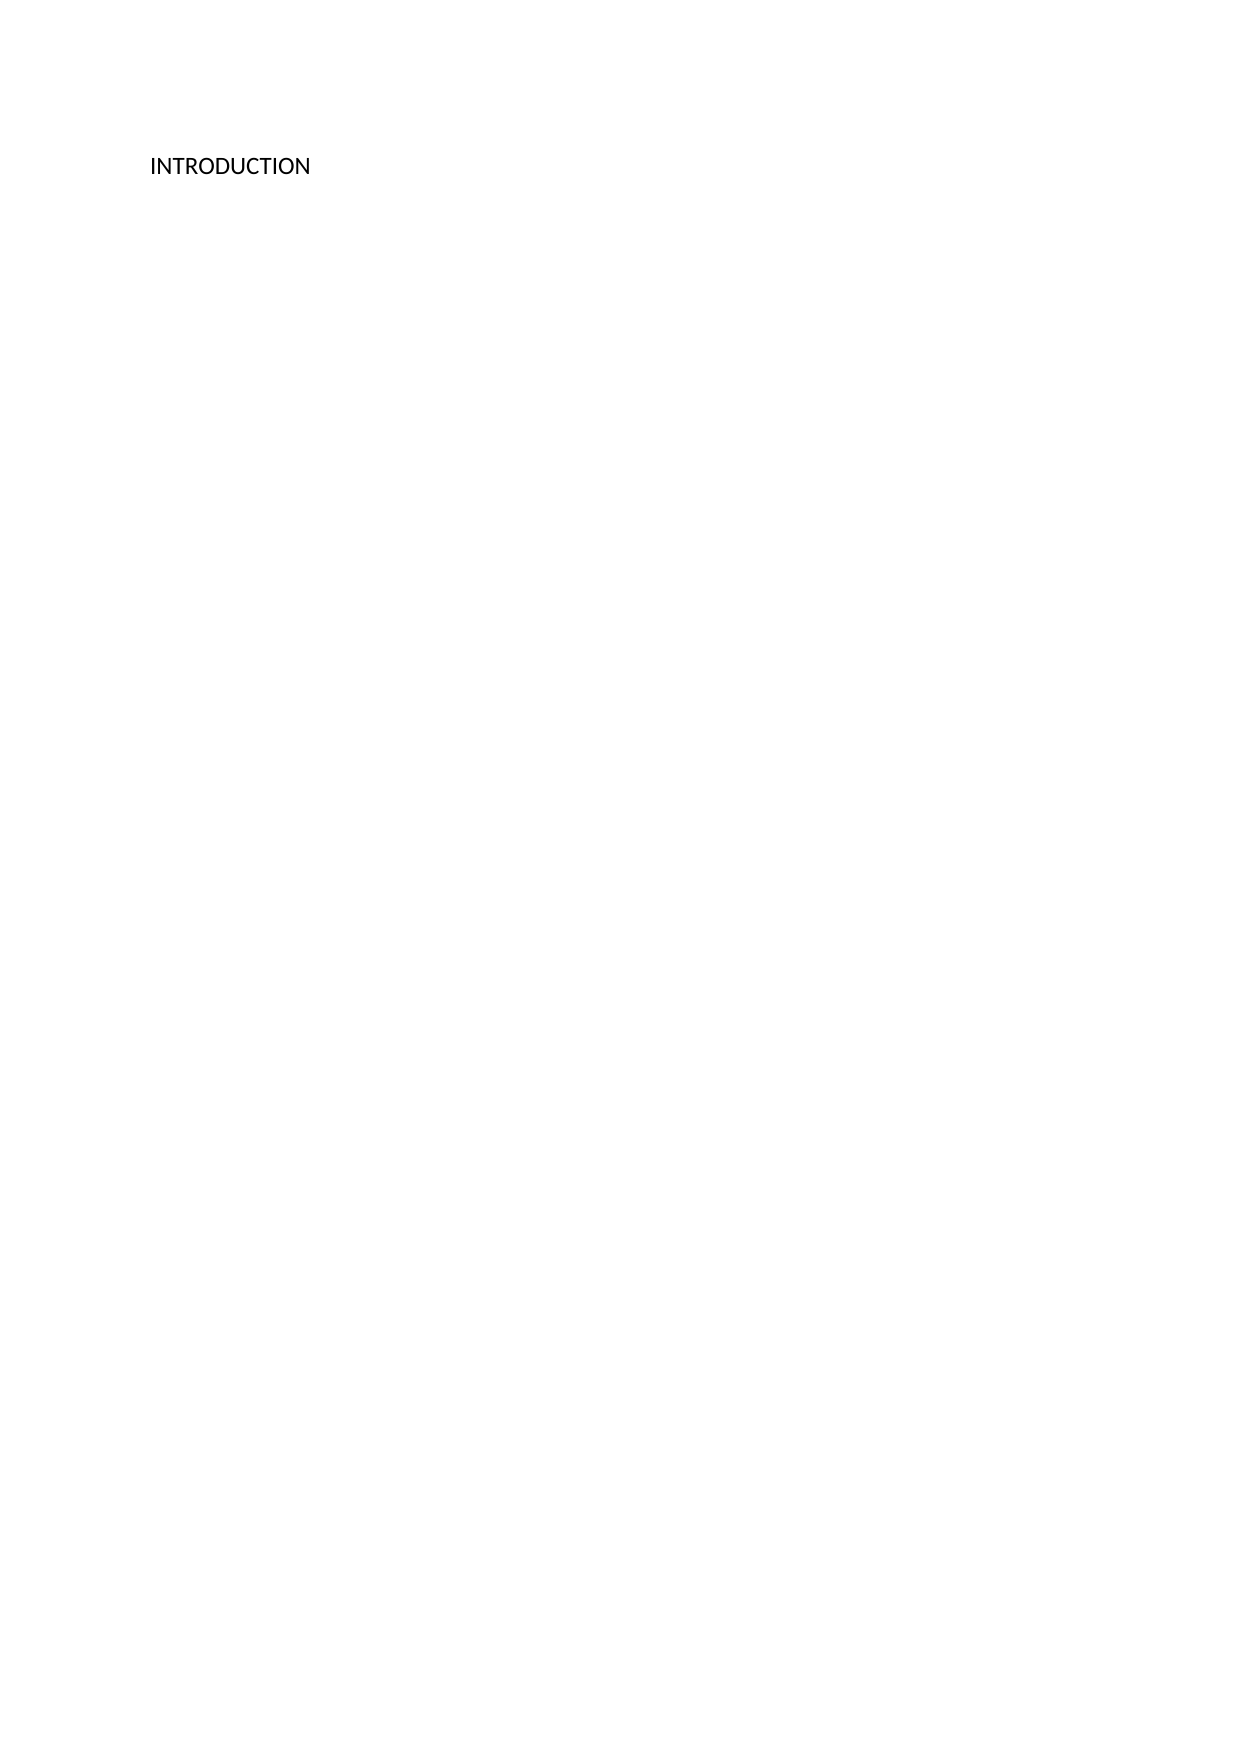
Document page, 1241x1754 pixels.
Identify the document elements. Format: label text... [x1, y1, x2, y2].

text INTRODUCTION [150, 150, 1090, 181]
